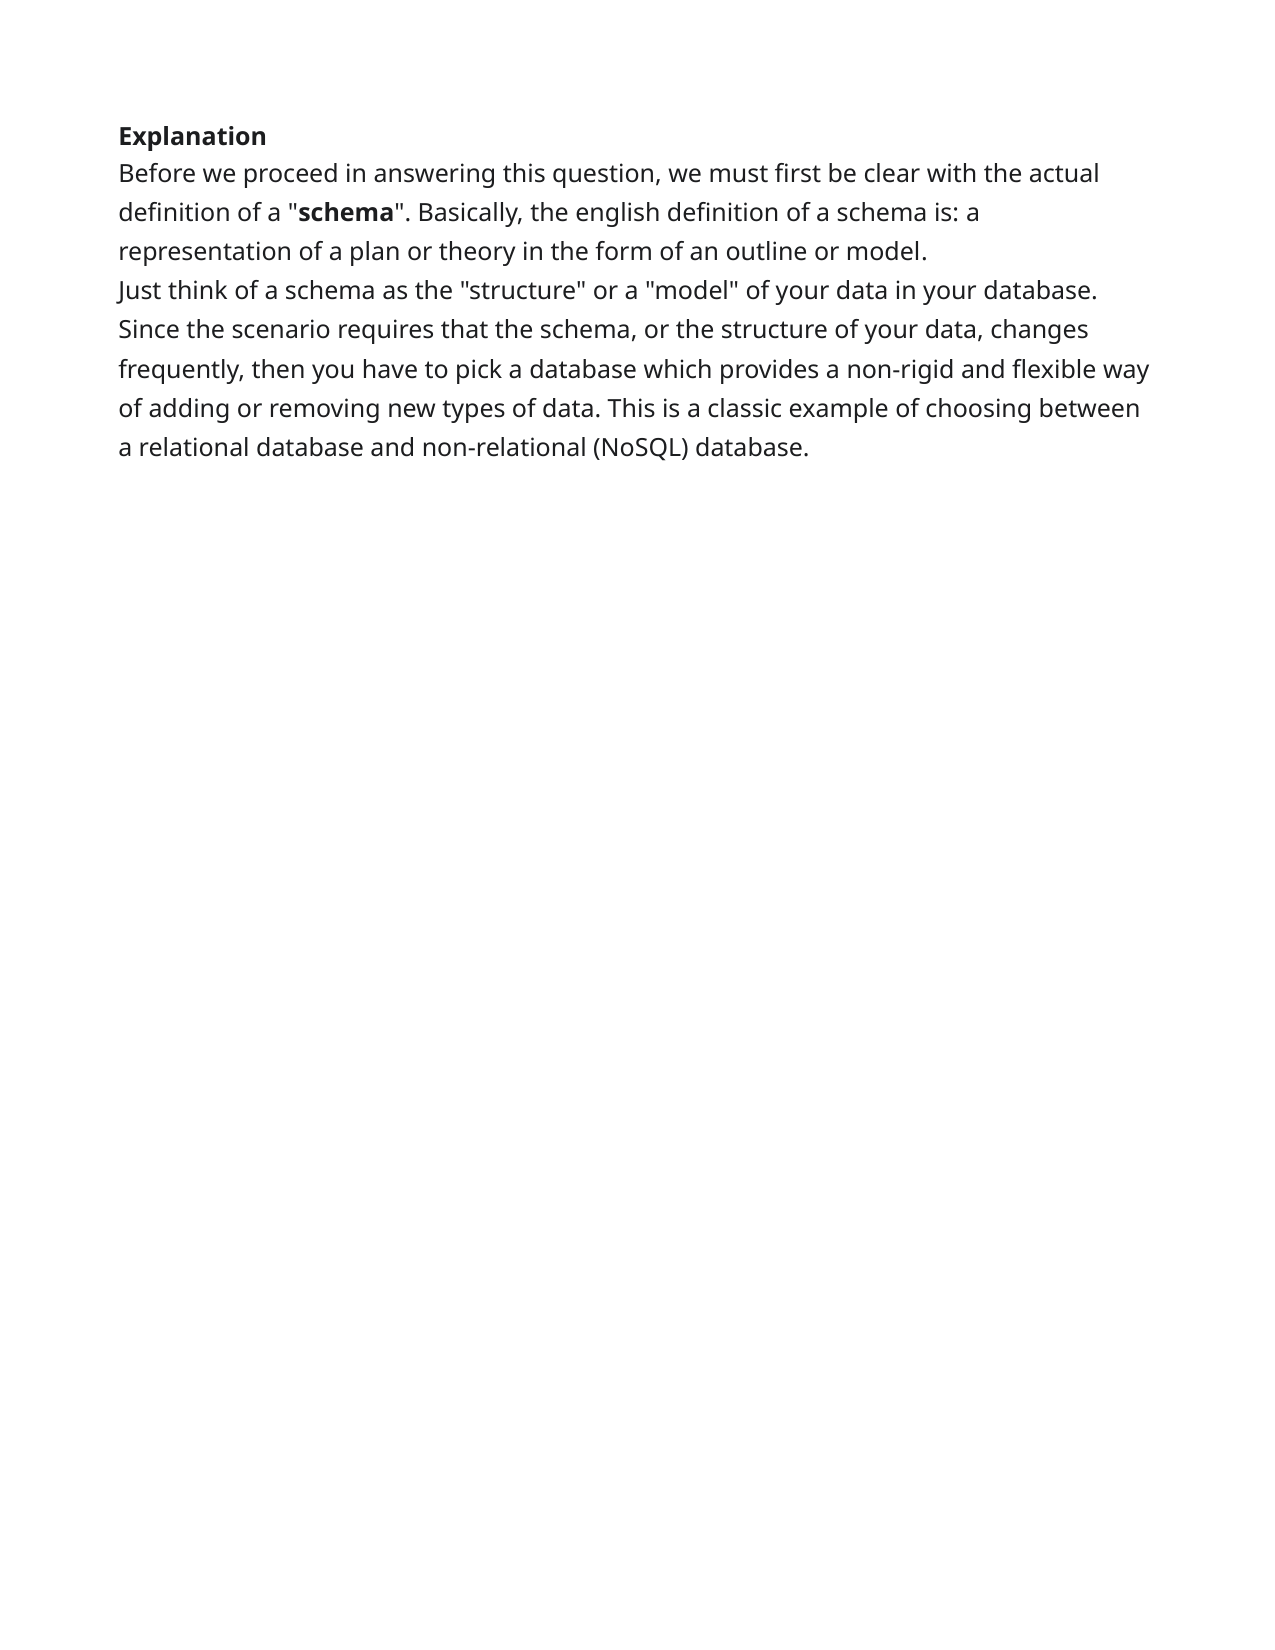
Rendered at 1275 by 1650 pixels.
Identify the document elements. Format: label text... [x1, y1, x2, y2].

text Before we proceed in answering this question, we must first be clear with the actual definition of a "schema". Basically, the english definition of a schema is: a representation of a plan or theory in the form of an outline or model. [118, 156, 1157, 268]
subtitle Explanation [118, 118, 1157, 152]
text Just think of a schema as the "structure" or a "model" of your data in your database. Since the scenario requires that the schema, or the structure of your data, changes frequently, then you have to pick a database which provides a non-rigid and flexible way of adding or removing new types of data. This is a classic example of choosing between a relational database and non-relational (NoSQL) database. [118, 273, 1157, 464]
